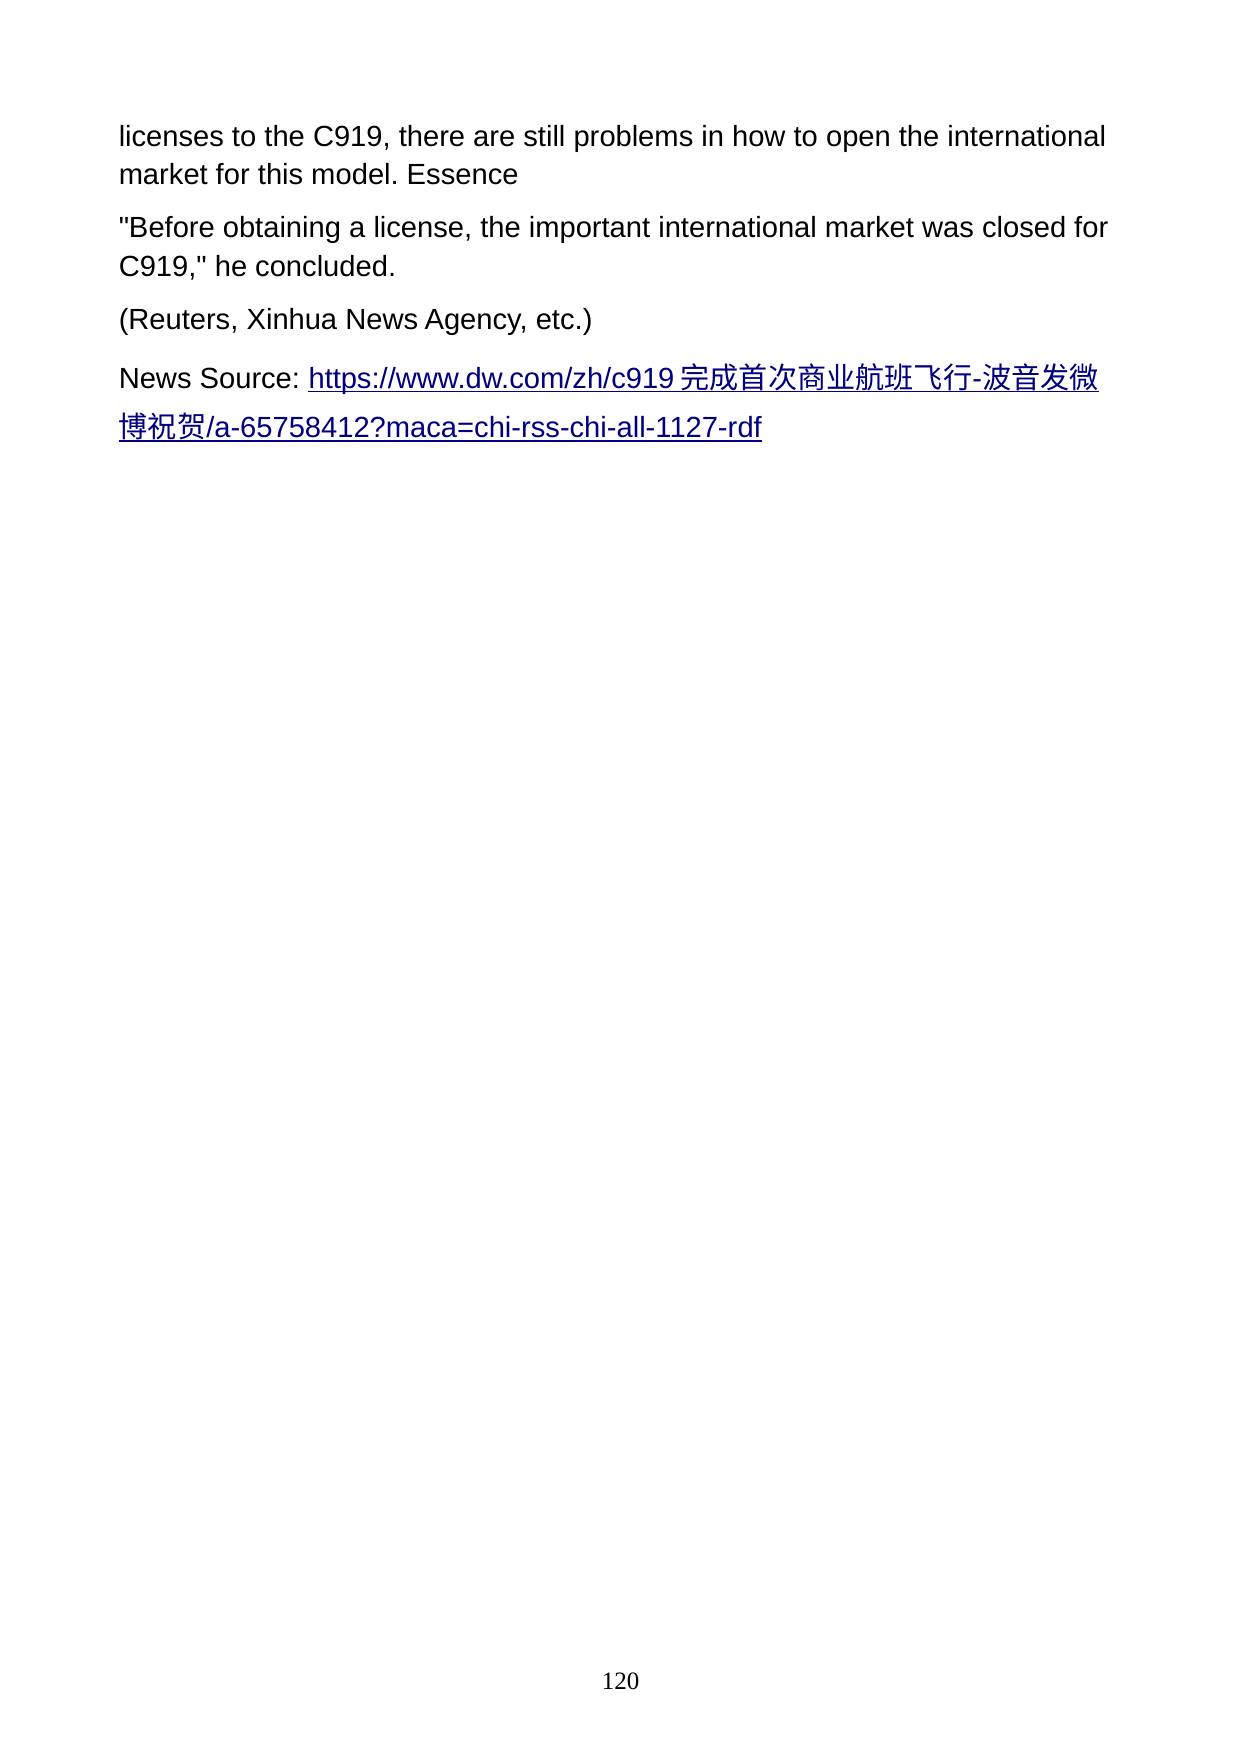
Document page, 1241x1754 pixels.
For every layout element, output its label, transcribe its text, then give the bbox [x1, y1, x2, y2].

text "Before obtaining a license, the important international market was closed for C919," he concluded. [118, 210, 1122, 282]
text News Source: https://www.dw.com/zh/c919完成首次商业航班飞行-波音发微博祝贺/a-65758412?maca=chi-rss-chi-all-1127-rdf [118, 355, 1122, 446]
text licenses to the C919, there are still problems in how to open the international market for this model. Essence [118, 118, 1122, 191]
text (Reuters, Xinhua News Agency, etc.) [118, 302, 1122, 335]
